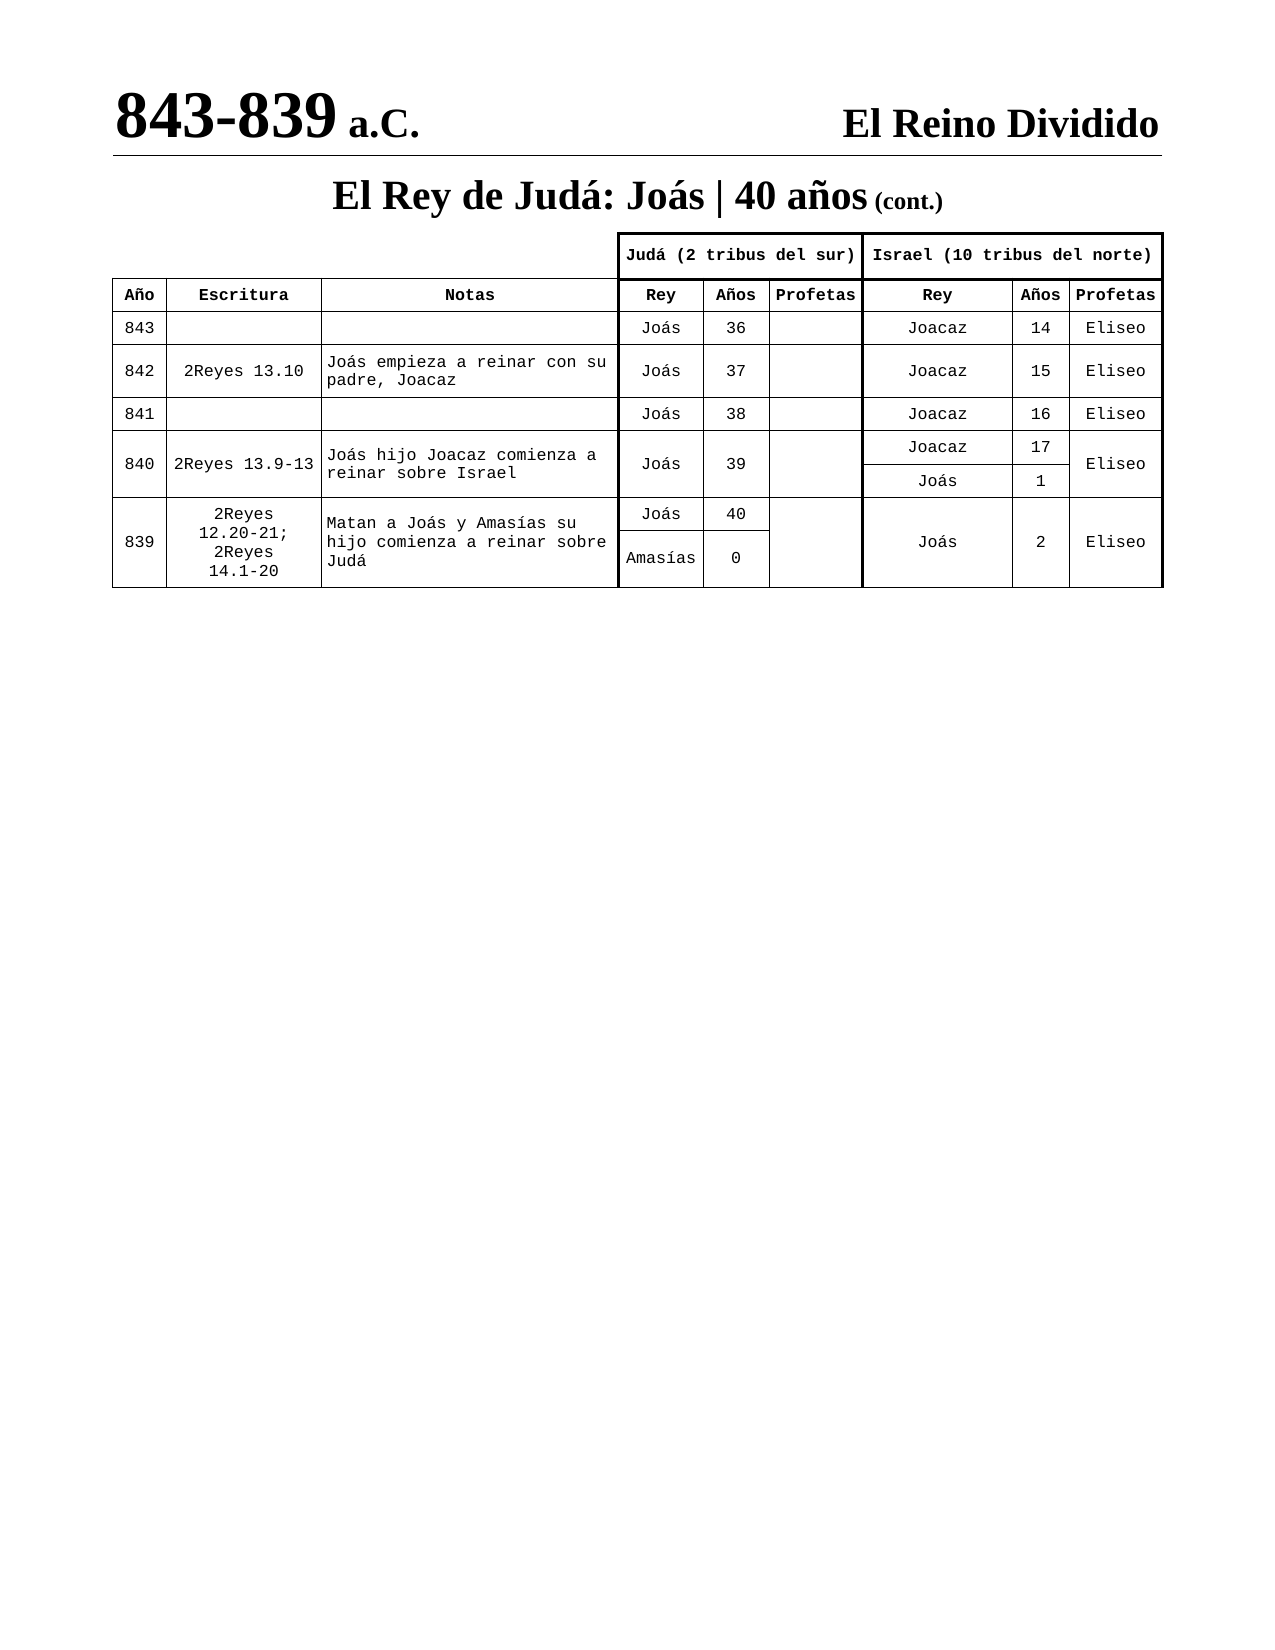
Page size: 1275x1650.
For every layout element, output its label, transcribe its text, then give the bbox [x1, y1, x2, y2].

table_cell Escritura [167, 279, 321, 311]
table_cell [770, 498, 861, 587]
table_cell Joacaz [864, 431, 1012, 463]
table_cell 0 [704, 531, 769, 587]
table_cell Joás [620, 498, 703, 530]
text El Rey de Judá: Joás | 40 años (cont.) [112, 172, 1162, 218]
table_cell Joás hijo Joacaz comienza a reinar sobre Israel [322, 431, 617, 497]
table_cell Joás [620, 345, 703, 397]
table_cell Eliseo [1070, 398, 1161, 430]
table_cell 15 [1013, 345, 1069, 397]
table_cell Joás [864, 465, 1012, 497]
table_cell [167, 398, 321, 430]
table_cell 16 [1013, 398, 1069, 430]
table_cell 842 [113, 345, 166, 397]
table_cell Matan a Joás y Amasías su hijo comienza a reinar sobre Judá [322, 498, 617, 587]
table_cell Joás empieza a reinar con su padre, Joacaz [322, 345, 617, 397]
table_cell Amasías [620, 531, 703, 587]
table_cell Eliseo [1070, 312, 1161, 344]
text 843-839 a.C. El Reino Dividido [112, 75, 1162, 155]
table_cell Profetas [770, 281, 861, 311]
table_cell Joás [620, 398, 703, 430]
table_cell Joacaz [864, 398, 1012, 430]
table_cell [322, 312, 617, 344]
table_header [321, 232, 617, 277]
table_cell Joás [620, 431, 703, 497]
table_cell Rey [864, 281, 1012, 311]
table_cell Profetas [1070, 281, 1161, 311]
table_cell Eliseo [1070, 498, 1161, 587]
table_cell [770, 431, 861, 497]
table_cell 843 [113, 312, 166, 344]
table_cell Eliseo [1070, 345, 1161, 397]
table_cell 37 [704, 345, 769, 397]
table_cell Joacaz [864, 312, 1012, 344]
table_cell 2Reyes 13.10 [167, 345, 321, 397]
table_cell 839 [113, 498, 166, 587]
table_cell Rey [620, 281, 703, 311]
table_cell 841 [113, 398, 166, 430]
table_cell 17 [1013, 431, 1069, 463]
table_cell 1 [1013, 465, 1069, 497]
table_header Judá (2 tribus del sur) [620, 235, 861, 277]
table_cell Año [113, 279, 166, 311]
table_cell 36 [704, 312, 769, 344]
table_cell 2Reyes 12.20-21; 2Reyes 14.1-20 [167, 498, 321, 587]
table_cell [167, 312, 321, 344]
table_cell [322, 398, 617, 430]
table_cell Joás [620, 312, 703, 344]
table_cell Joacaz [864, 345, 1012, 397]
table_cell 38 [704, 398, 769, 430]
table_cell 2Reyes 13.9-13 [167, 431, 321, 497]
table_cell [770, 345, 861, 397]
table_cell Eliseo [1070, 431, 1161, 497]
table_cell [770, 312, 861, 344]
table_cell Notas [322, 279, 617, 311]
table_cell [770, 398, 861, 430]
table_cell Joás [864, 498, 1012, 587]
table_cell Años [1013, 281, 1069, 311]
table_header [166, 232, 321, 277]
table_cell 2 [1013, 498, 1069, 587]
table_cell 840 [113, 431, 166, 497]
table_cell 14 [1013, 312, 1069, 344]
table_header [113, 232, 166, 277]
table_cell Años [704, 281, 769, 311]
table_header Israel (10 tribus del norte) [864, 235, 1161, 277]
table_cell 40 [704, 498, 769, 530]
table_cell 39 [704, 431, 769, 497]
